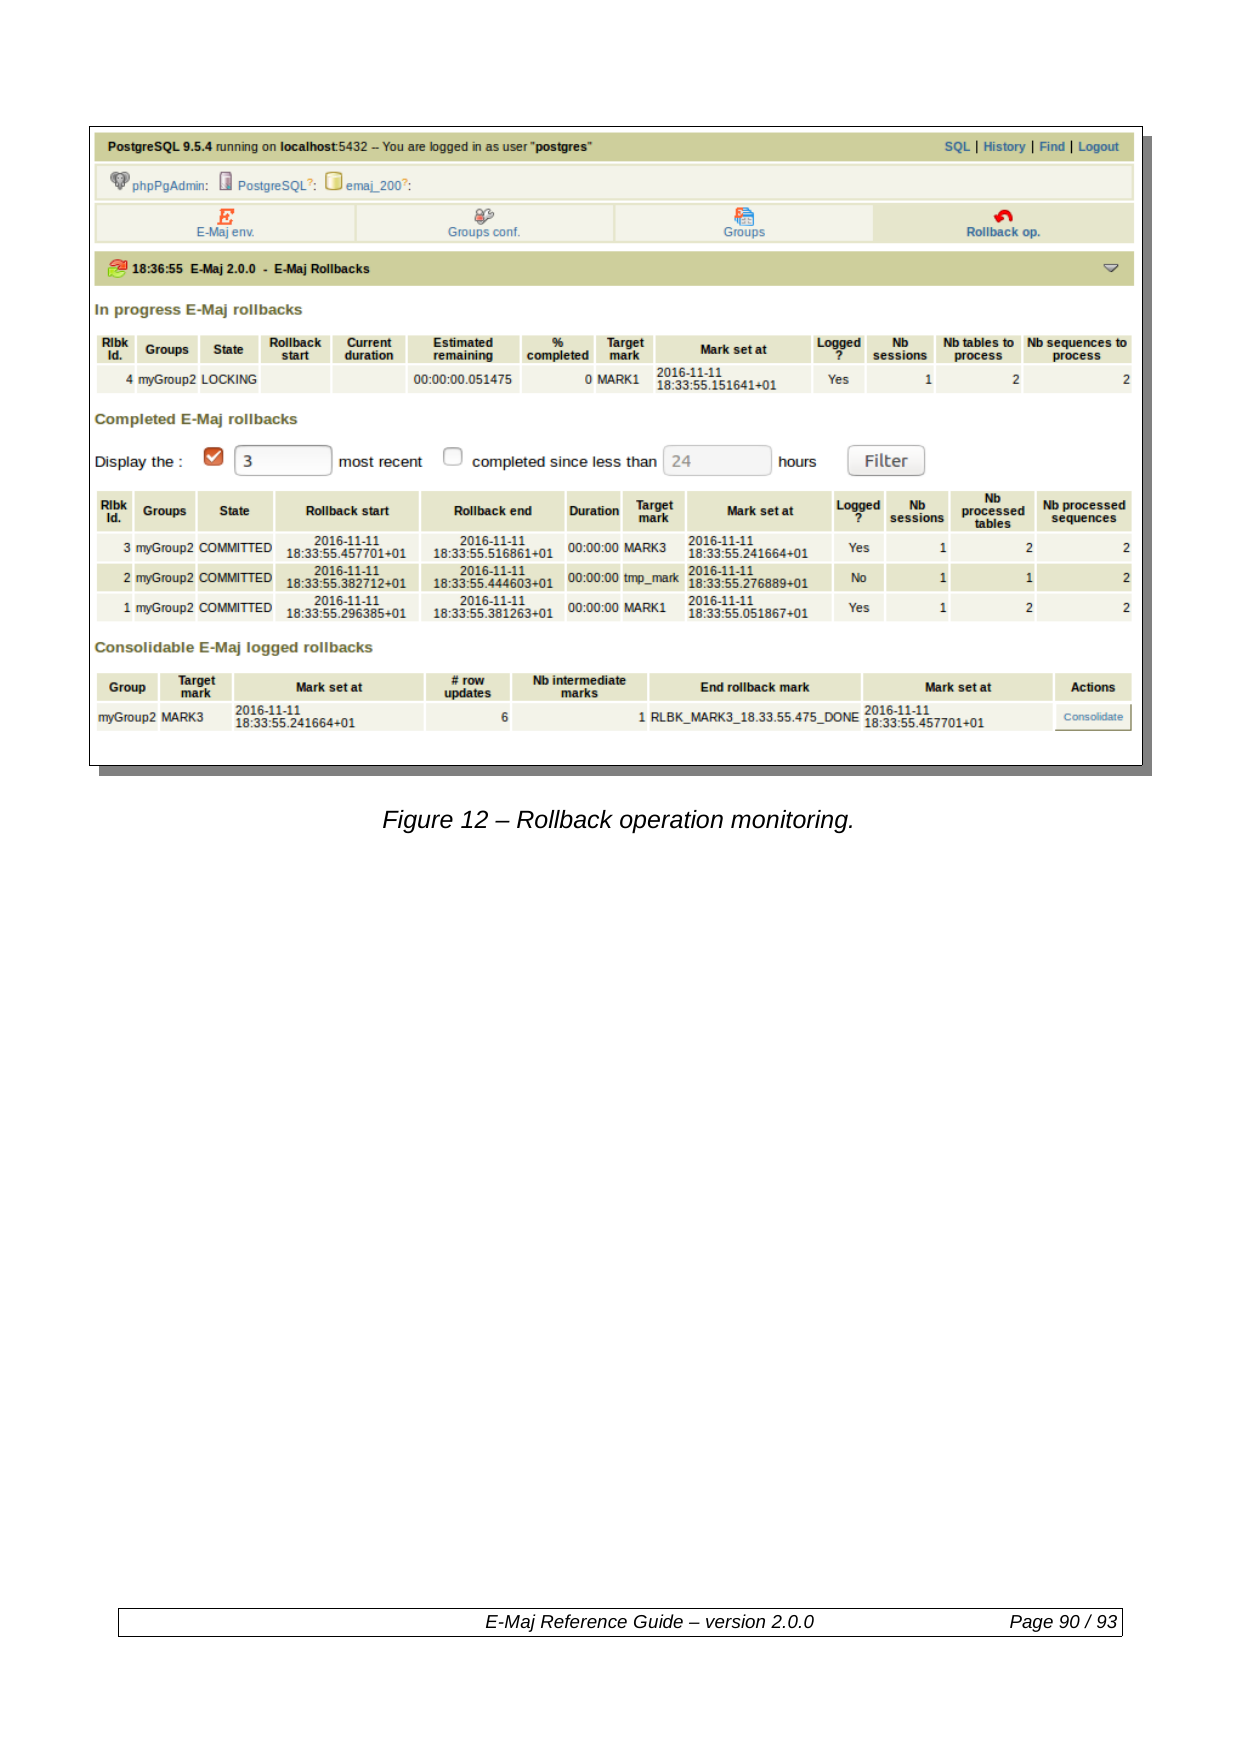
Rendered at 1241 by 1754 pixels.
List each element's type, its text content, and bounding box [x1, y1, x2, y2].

picture [91, 129, 1139, 762]
text Figure 12 – Rollback operation monitoring. [118, 805, 1122, 834]
